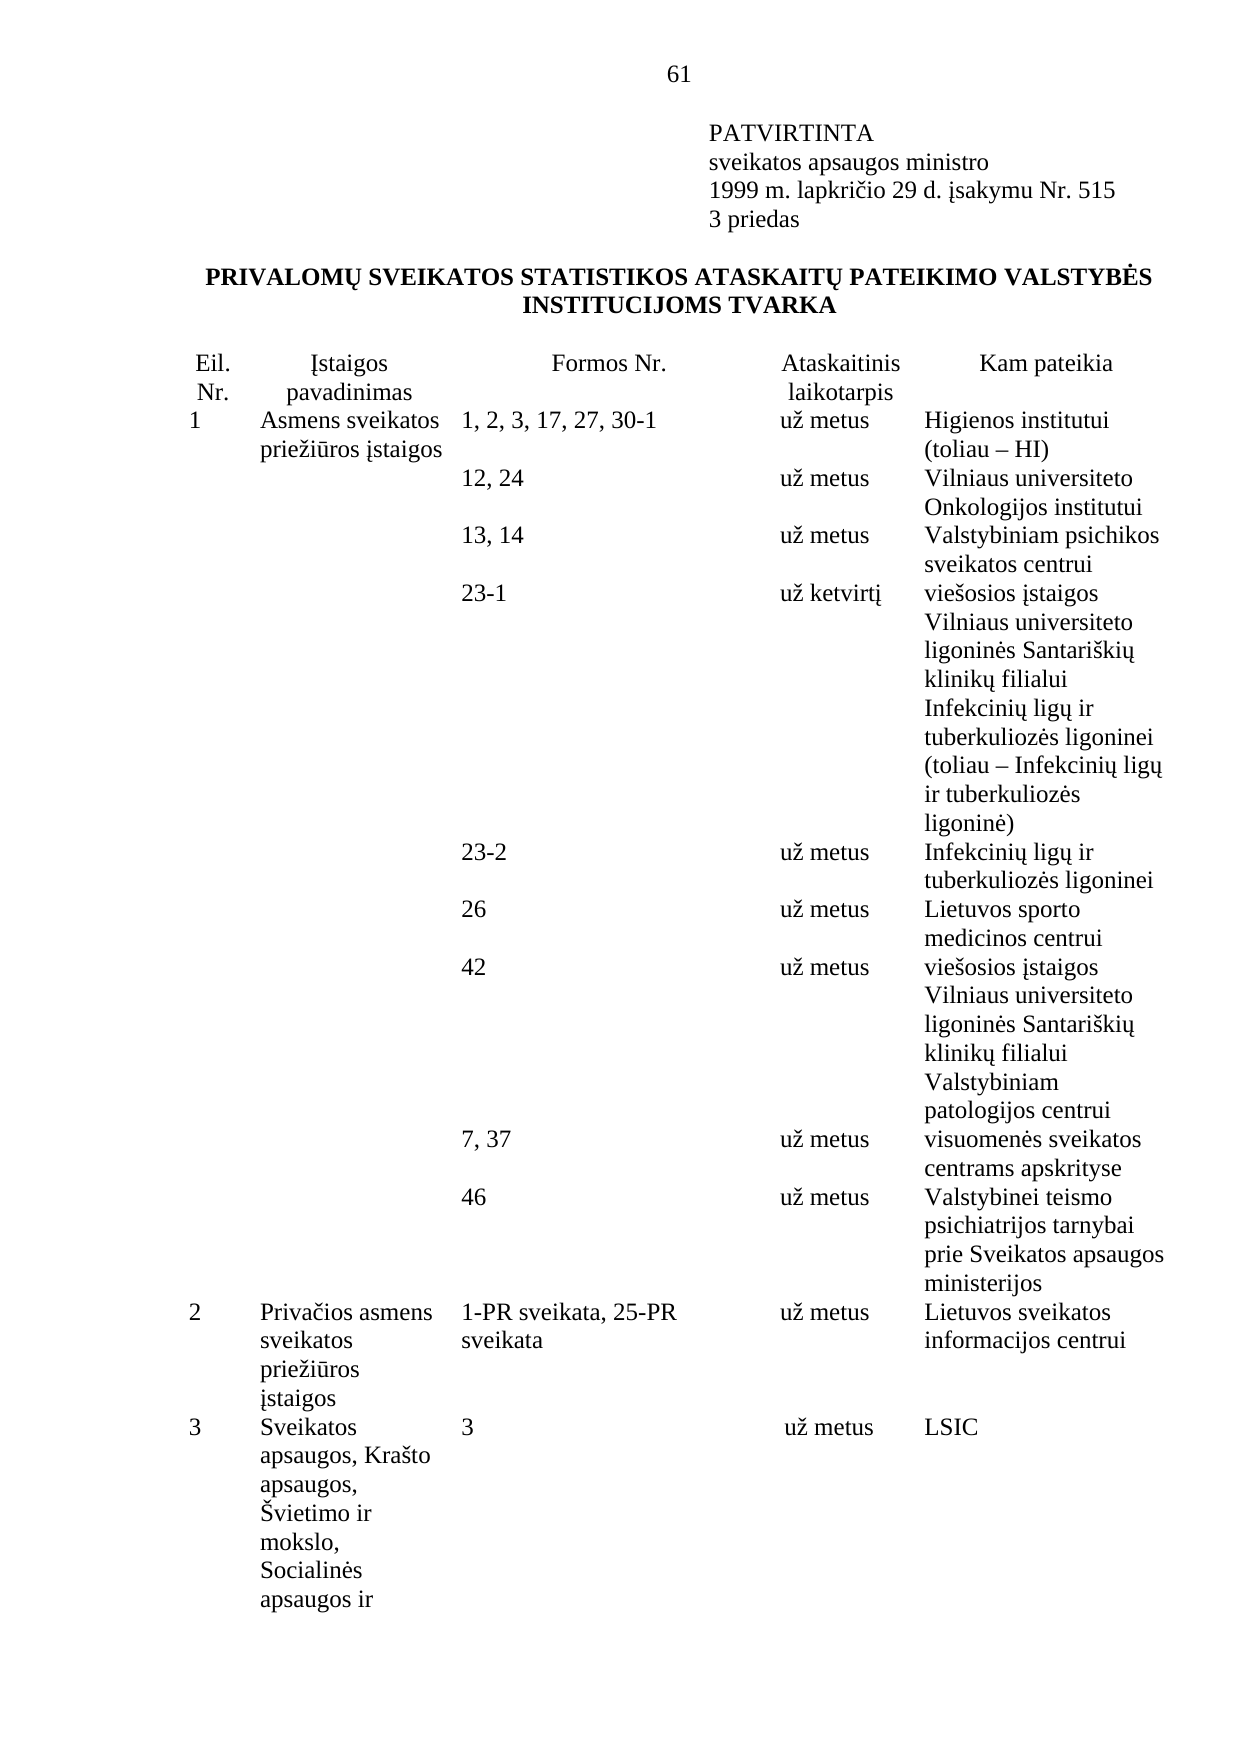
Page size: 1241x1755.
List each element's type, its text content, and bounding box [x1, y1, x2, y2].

table_cell Lietuvos sveikatos informacijos centrui [913, 1297, 1180, 1412]
table_cell už ketvirtį [769, 578, 913, 837]
table_cell 1 [177, 406, 248, 463]
table_cell 26 [450, 894, 768, 952]
table_cell Higienos institutui (toliau – HI) [913, 406, 1180, 463]
table_cell 1-PR sveikata, 25-PR sveikata [450, 1297, 768, 1412]
table_cell už metus [769, 463, 913, 521]
table_cell visuomenės sveikatos centrams apskrityse [913, 1124, 1180, 1182]
table_cell [177, 578, 248, 837]
table_cell [249, 521, 450, 578]
table_cell Sveikatos apsaugos, Krašto apsaugos, Švietimo ir mokslo, Socialinės apsaugos ir [249, 1412, 450, 1613]
table_cell [249, 1182, 450, 1297]
text 3 priedas [177, 204, 1181, 233]
table_cell už metus [769, 1124, 913, 1182]
table_cell Lietuvos sporto medicinos centrui [913, 894, 1180, 952]
table_cell [177, 952, 248, 1124]
table_cell viešosios įstaigos Vilniaus universiteto ligoninės Santariškių klinikų filialui Valstybiniam patologijos centrui [913, 952, 1180, 1124]
table_cell už metus [769, 406, 913, 463]
table_cell 42 [450, 952, 768, 1124]
table_cell viešosios įstaigos Vilniaus universiteto ligoninės Santariškių klinikų filialui Infekcinių ligų ir tuberkuliozės ligoninei (toliau – Infekcinių ligų ir tuberkuliozės ligoninė) [913, 578, 1180, 837]
table_cell už metus [769, 952, 913, 1124]
table_cell [177, 894, 248, 952]
table_cell 3 [450, 1412, 773, 1613]
table_cell Valstybinei teismo psichiatrijos tarnybai prie Sveikatos apsaugos ministerijos [913, 1182, 1180, 1297]
table_cell [249, 463, 450, 521]
table_cell 12, 24 [450, 463, 768, 521]
table_cell 23-1 [450, 578, 768, 837]
table_header Eil. Nr. [177, 348, 248, 406]
table_cell LSIC [913, 1412, 1180, 1613]
table_cell Infekcinių ligų ir tuberkuliozės ligoninei [913, 837, 1180, 894]
text 1999 m. lapkričio 29 d. įsakymu Nr. 515 [177, 176, 1181, 204]
table_cell [177, 1182, 248, 1297]
table_cell 46 [450, 1182, 768, 1297]
table_cell [177, 463, 248, 521]
table_cell [249, 952, 450, 1124]
table_header Įstaigos pavadinimas [249, 348, 450, 406]
table_cell Asmens sveikatos priežiūros įstaigos [249, 406, 450, 463]
table_cell už metus [769, 837, 913, 894]
table_cell Valstybiniam psichikos sveikatos centrui [913, 521, 1180, 578]
table_cell [177, 1124, 248, 1182]
table_cell [249, 837, 450, 894]
table_cell [249, 1124, 450, 1182]
table_cell 23-2 [450, 837, 768, 894]
table_cell [177, 521, 248, 578]
table_cell 7, 37 [450, 1124, 768, 1182]
table_cell [249, 578, 450, 837]
table_cell 2 [177, 1297, 248, 1412]
table_cell 1, 2, 3, 17, 27, 30-1 [450, 406, 768, 463]
table_cell už metus [769, 521, 913, 578]
table_cell už metus [769, 1182, 913, 1297]
text sveikatos apsaugos ministro [177, 147, 1181, 176]
table_header Kam pateikia [913, 348, 1180, 406]
table_cell už metus [769, 894, 913, 952]
table_cell [249, 894, 450, 952]
table_cell 3 [177, 1412, 248, 1613]
table_header Ataskaitinis laikotarpis [769, 348, 913, 406]
table_cell [177, 837, 248, 894]
table_cell už metus [769, 1297, 913, 1412]
table_cell už metus [773, 1412, 913, 1613]
text PATVIRTINTA [709, 118, 1181, 147]
table_header Formos Nr. [450, 348, 768, 406]
text Privalomų sveikatos statistikos ataskaitų pateikimo valstybės institucijoms tvarka [177, 262, 1181, 319]
table_cell Privačios asmens sveikatos priežiūros įstaigos [249, 1297, 450, 1412]
table_cell Vilniaus universiteto Onkologijos institutui [913, 463, 1180, 521]
table_cell 13, 14 [450, 521, 768, 578]
